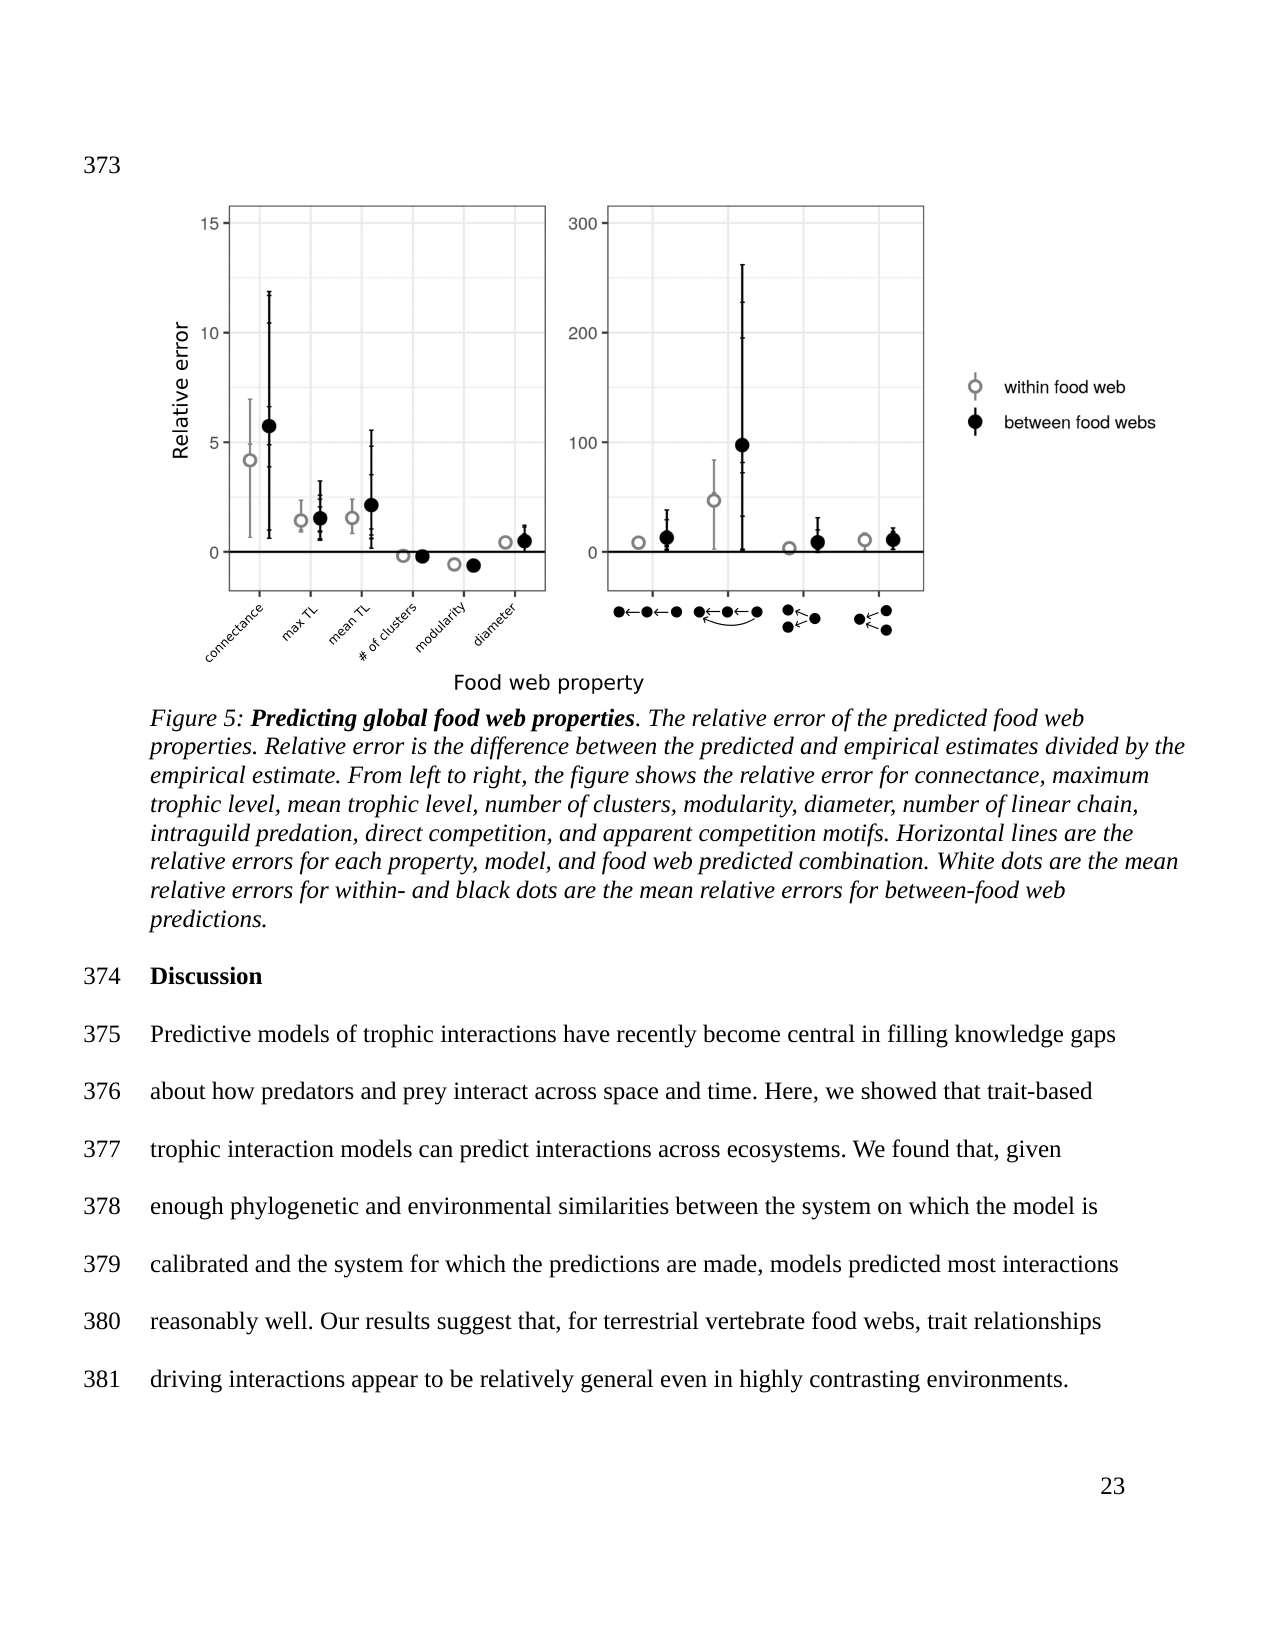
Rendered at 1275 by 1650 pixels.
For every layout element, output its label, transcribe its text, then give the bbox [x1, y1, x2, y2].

picture [150, 183, 1189, 703]
text Predictive models of trophic interactions have recently become central in filling knowledge gaps about how predators and prey interact across space and time. Here, we showed that trait-based trophic interaction models can predict interactions across ecosystems. We found that, given enough phylogenetic and environmental similarities between the system on which the model is calibrated and the system for which the predictions are made, models predicted most interactions reasonably well. Our results suggest that, for terrestrial vertebrate food webs, trait relationships driving interactions appear to be relatively general even in highly contrasting environments. [150, 1019, 1125, 1393]
text Figure 5: Predicting global food web properties. The relative error of the predicted food web properties. Relative error is the difference between the predicted and empirical estimates divided by the empirical estimate. From left to right, the figure shows the relative error for connectance, maximum trophic level, mean trophic level, number of clusters, modularity, diameter, number of linear chain, intraguild predation, direct competition, and apparent competition motifs. Horizontal lines are the relative errors for each property, model, and food web predicted combination. White dots are the mean relative errors for within- and black dots are the mean relative errors for between-food web predictions. [150, 703, 1189, 933]
text Discussion [150, 933, 1125, 990]
